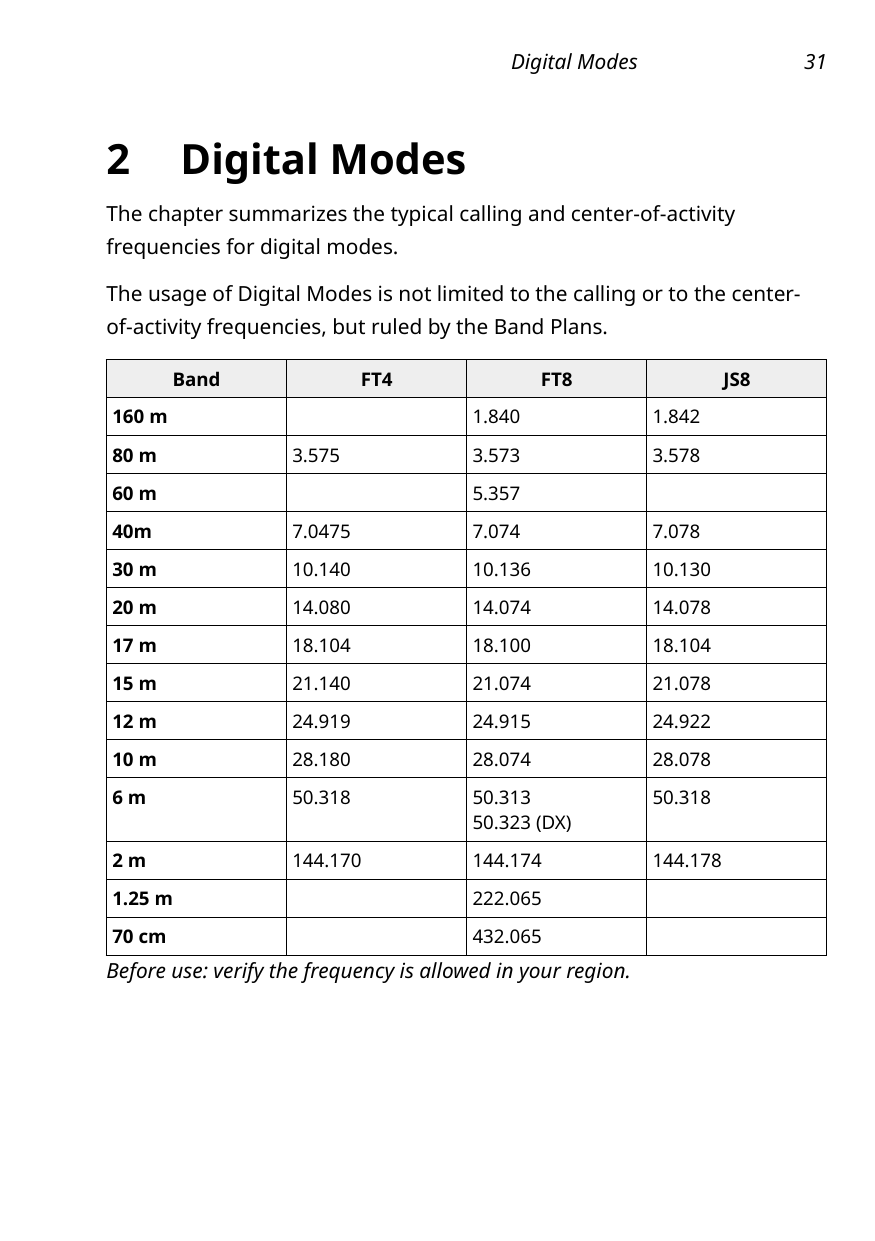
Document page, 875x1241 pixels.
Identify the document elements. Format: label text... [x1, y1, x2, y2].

table_cell 10.130 [647, 550, 826, 587]
table_cell 20 m [107, 588, 286, 625]
table_cell 50.318 [647, 778, 826, 841]
table_cell 21.078 [647, 664, 826, 701]
table_cell 10 m [107, 740, 286, 777]
table_cell 24.919 [287, 702, 466, 739]
table_cell 160 m [107, 398, 286, 435]
table_header FT4 [287, 360, 466, 397]
table_cell [647, 474, 826, 511]
table_cell 144.178 [647, 842, 826, 879]
table_cell [287, 880, 466, 917]
table_header JS8 [647, 360, 826, 397]
table_cell 12 m [107, 702, 286, 739]
table_cell 1.842 [647, 398, 826, 435]
table_cell 17 m [107, 626, 286, 663]
table_cell 7.0475 [287, 512, 466, 549]
subtitle Digital Modes [106, 130, 827, 187]
table_cell 432.065 [467, 918, 646, 955]
table_cell 50.313 50.323 (DX) [467, 778, 646, 841]
table_cell 60 m [107, 474, 286, 511]
table_cell 28.074 [467, 740, 646, 777]
table_cell 24.922 [647, 702, 826, 739]
table_header Band [107, 360, 286, 397]
table_cell 18.104 [287, 626, 466, 663]
table_cell [287, 918, 466, 955]
table_cell [287, 398, 466, 435]
table_cell 1.25 m [107, 880, 286, 917]
table_cell [287, 474, 466, 511]
table_cell 28.180 [287, 740, 466, 777]
table_cell 50.318 [287, 778, 466, 841]
table_cell 70 cm [107, 918, 286, 955]
table_cell 80 m [107, 436, 286, 473]
table_cell 14.074 [467, 588, 646, 625]
table_cell 144.174 [467, 842, 646, 879]
table_header FT8 [467, 360, 646, 397]
table_cell 30 m [107, 550, 286, 587]
text Before use: verify the frequency is allowed in your region. [106, 956, 827, 984]
table_cell 3.578 [647, 436, 826, 473]
table_cell 1.840 [467, 398, 646, 435]
table_cell 18.104 [647, 626, 826, 663]
table_cell 10.140 [287, 550, 466, 587]
table_cell 7.074 [467, 512, 646, 549]
table_cell 6 m [107, 778, 286, 841]
table_cell 3.575 [287, 436, 466, 473]
table_cell 14.078 [647, 588, 826, 625]
text The chapter summarizes the typical calling and center-of-activity frequencies for digital modes. [106, 199, 827, 261]
table_cell 21.140 [287, 664, 466, 701]
table_cell 14.080 [287, 588, 466, 625]
table_cell 2 m [107, 842, 286, 879]
table_cell 40m [107, 512, 286, 549]
table_cell [647, 918, 826, 955]
table_cell 7.078 [647, 512, 826, 549]
table_cell [647, 880, 826, 917]
table_cell 10.136 [467, 550, 646, 587]
table_cell 5.357 [467, 474, 646, 511]
table_cell 24.915 [467, 702, 646, 739]
table_cell 21.074 [467, 664, 646, 701]
text The usage of Digital Modes is not limited to the calling or to the center-of-activity frequencies, but ruled by the Band Plans. [106, 279, 827, 340]
table_cell 18.100 [467, 626, 646, 663]
table_cell 222.065 [467, 880, 646, 917]
table_cell 28.078 [647, 740, 826, 777]
table_cell 144.170 [287, 842, 466, 879]
table_cell 15 m [107, 664, 286, 701]
table_cell 3.573 [467, 436, 646, 473]
